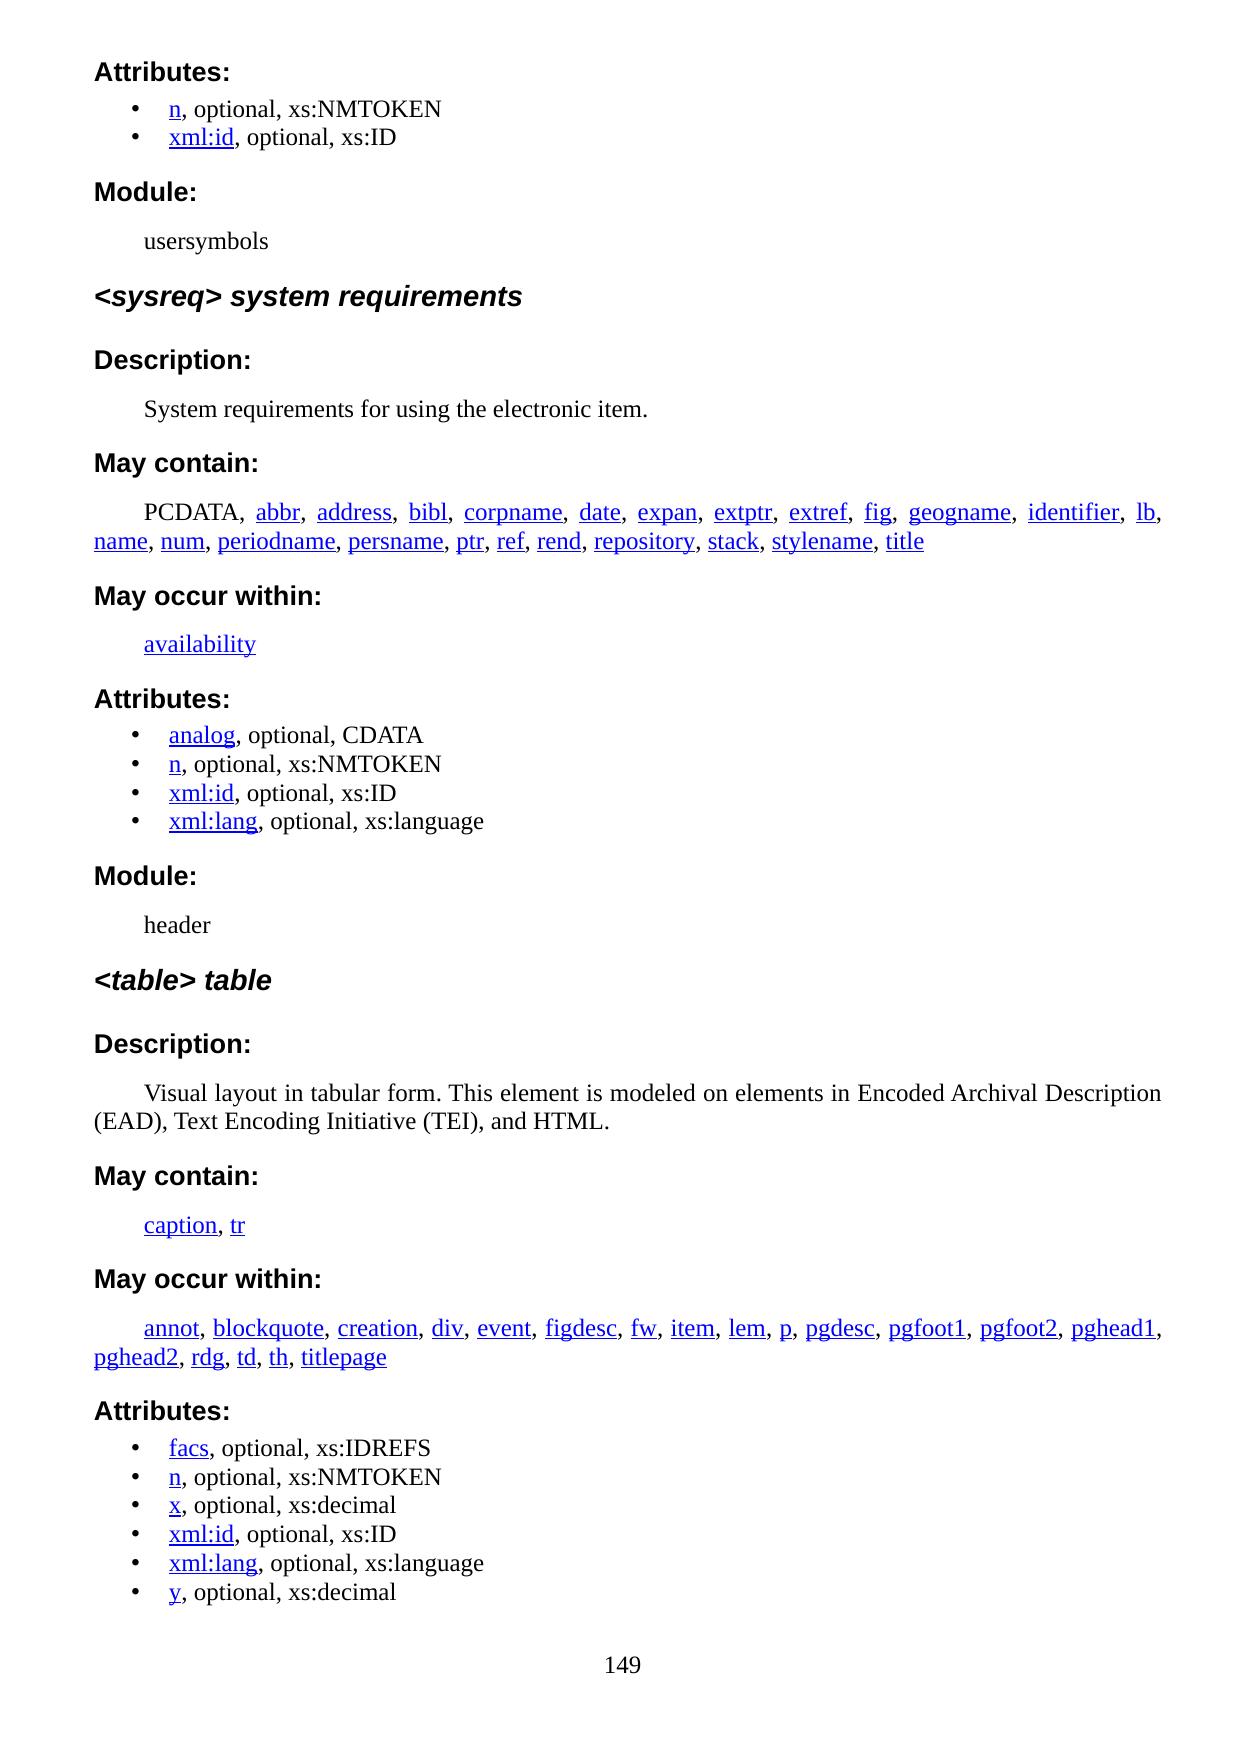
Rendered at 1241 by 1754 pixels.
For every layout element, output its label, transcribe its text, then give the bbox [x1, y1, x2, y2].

subtitle May occur within: [94, 1263, 1162, 1295]
text usersymbols [94, 226, 1162, 254]
list xml:id, optional, xs:ID [131, 778, 1162, 806]
list y, optional, xs:decimal [131, 1577, 1162, 1605]
subtitle May occur within: [94, 579, 1162, 611]
list analog, optional, CDATA [131, 720, 1162, 749]
subtitle May contain: [94, 1160, 1162, 1191]
list n, optional, xs:NMTOKEN [131, 94, 1162, 122]
text header [94, 910, 1162, 938]
subtitle Description: [94, 1028, 1162, 1059]
text Visual layout in tabular form. This element is modeled on elements in Encoded Archival Description (EAD), Text Encoding Initiative (TEI), and HTML. [94, 1078, 1162, 1135]
subtitle Module: [94, 176, 1162, 207]
subtitle Module: [94, 860, 1162, 891]
list facs, optional, xs:IDREFS [131, 1433, 1162, 1462]
list n, optional, xs:NMTOKEN [131, 1462, 1162, 1490]
list xml:id, optional, xs:ID [131, 122, 1162, 151]
subtitle <table> table [94, 963, 1162, 997]
subtitle May contain: [94, 447, 1162, 479]
list x, optional, xs:decimal [131, 1490, 1162, 1519]
subtitle Attributes: [94, 56, 1162, 87]
list n, optional, xs:NMTOKEN [131, 749, 1162, 778]
subtitle Attributes: [94, 683, 1162, 714]
list xml:lang, optional, xs:language [131, 1548, 1162, 1577]
text System requirements for using the electronic item. [94, 394, 1162, 422]
subtitle <sysreq> system requirements [94, 279, 1162, 313]
text availability [94, 629, 1162, 658]
subtitle Attributes: [94, 1395, 1162, 1427]
text annot, blockquote, creation, div, event, figdesc, fw, item, lem, p, pgdesc, pgfoot1, pgfoot2, pghead1, pghead2, rdg, td, th, titlepage [94, 1313, 1162, 1370]
text caption, tr [94, 1210, 1162, 1238]
subtitle Description: [94, 344, 1162, 376]
list xml:id, optional, xs:ID [131, 1519, 1162, 1548]
text PCDATA, abbr, address, bibl, corpname, date, expan, extptr, extref, fig, geogname, identifier, lb, name, num, periodname, persname, ptr, ref, rend, repository, stack, stylename, title [94, 497, 1162, 554]
list xml:lang, optional, xs:language [131, 806, 1162, 835]
